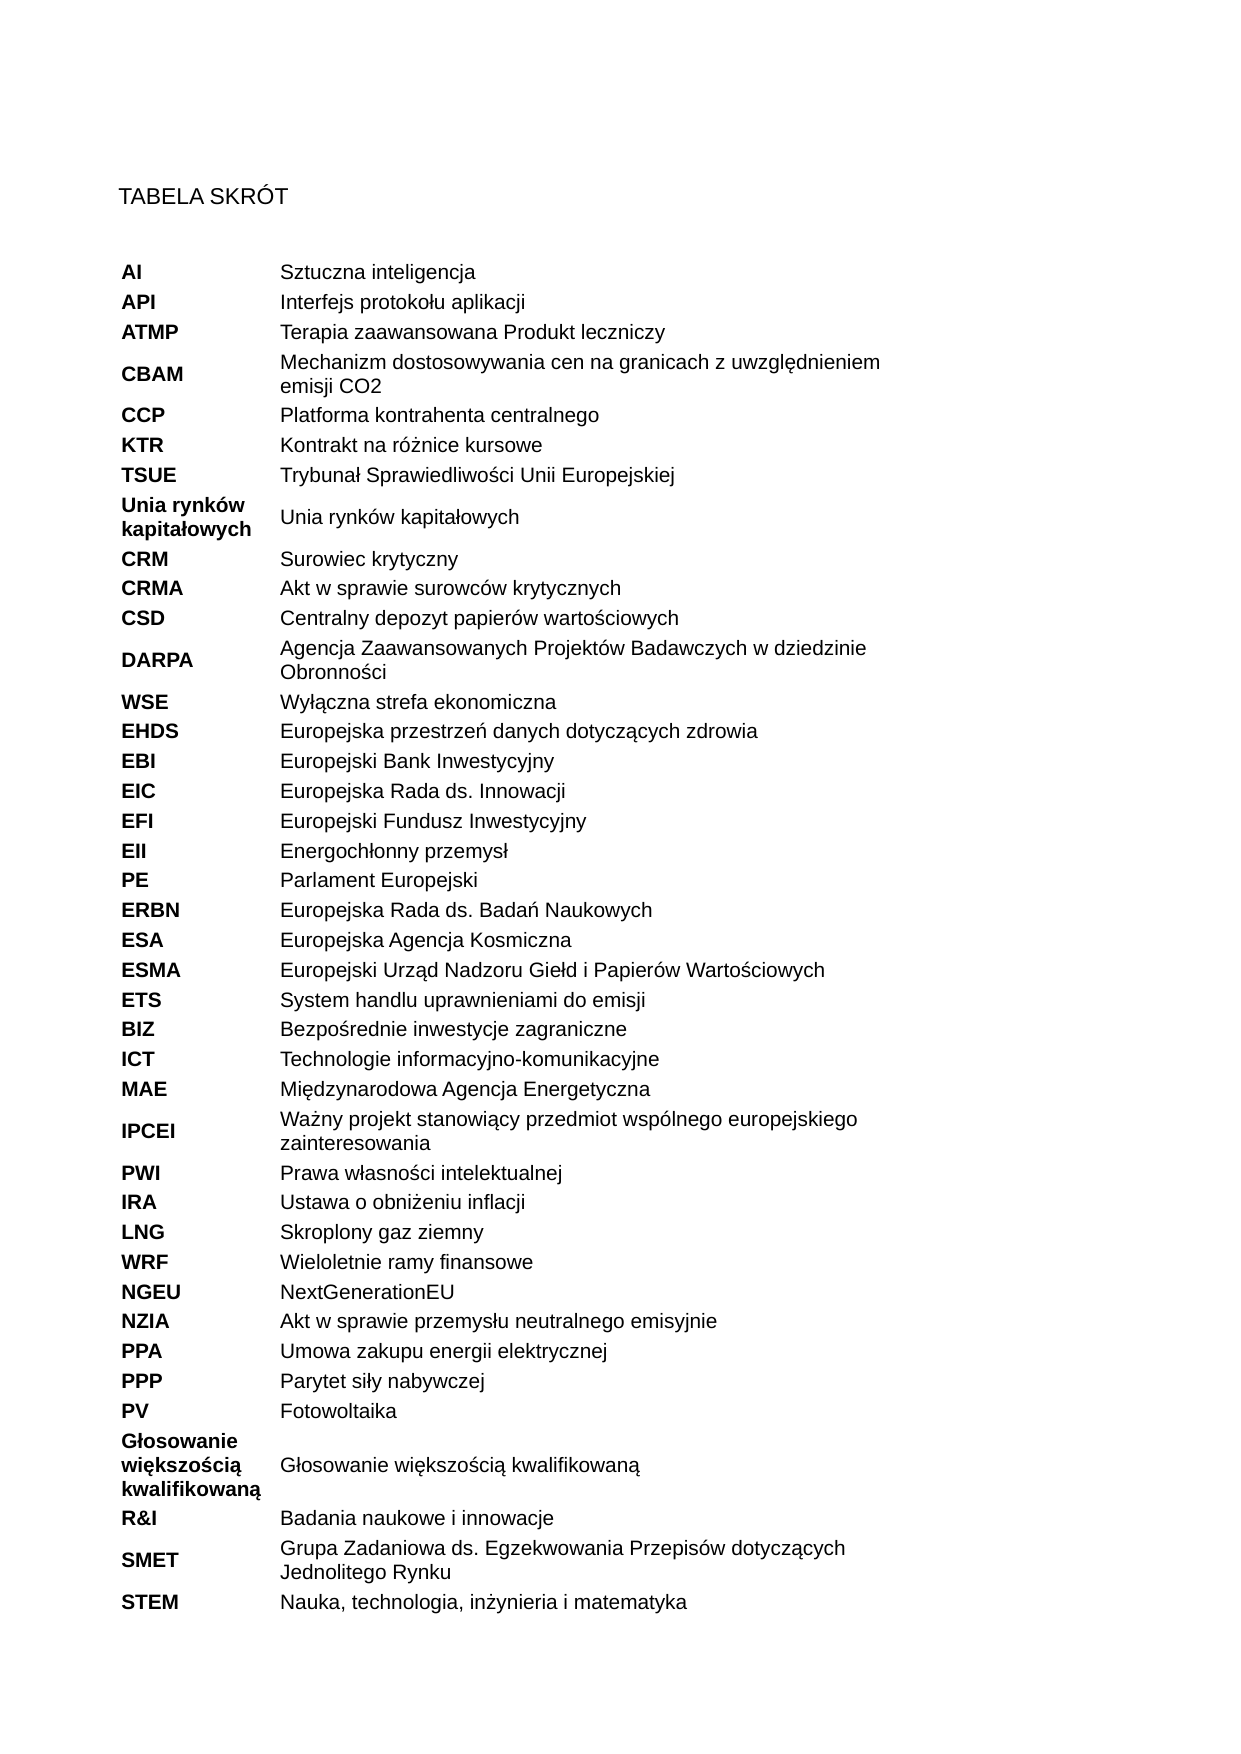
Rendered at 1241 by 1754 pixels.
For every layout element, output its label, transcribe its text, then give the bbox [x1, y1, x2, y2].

table_cell Międzynarodowa Agencja Energetyczna [277, 1074, 936, 1104]
table_cell R&I [118, 1503, 277, 1533]
table_cell EII [118, 836, 277, 865]
table_cell Mechanizm dostosowywania cen na granicach z uwzględnieniem emisji CO2 [277, 347, 936, 400]
table_cell TSUE [118, 460, 277, 490]
text TABELA SKRÓT [118, 183, 1122, 210]
table_cell Grupa Zadaniowa ds. Egzekwowania Przepisów dotyczących Jednolitego Rynku [277, 1533, 936, 1587]
table_cell CRMA [118, 573, 277, 603]
table_cell API [118, 287, 277, 317]
table_cell Nauka, technologia, inżynieria i matematyka [277, 1587, 936, 1617]
table_cell ERBN [118, 895, 277, 925]
table_cell PV [118, 1396, 277, 1426]
table_cell Europejska Rada ds. Innowacji [277, 776, 936, 806]
table_cell Europejski Urząd Nadzoru Giełd i Papierów Wartościowych [277, 955, 936, 984]
table_cell EBI [118, 746, 277, 776]
table_cell Akt w sprawie przemysłu neutralnego emisyjnie [277, 1306, 936, 1336]
table_cell Centralny depozyt papierów wartościowych [277, 603, 936, 633]
table_cell PPA [118, 1336, 277, 1366]
table_cell STEM [118, 1587, 277, 1617]
table_cell ESA [118, 925, 277, 955]
table_cell ESMA [118, 955, 277, 984]
table_cell PE [118, 865, 277, 895]
table_cell Europejski Bank Inwestycyjny [277, 746, 936, 776]
table_cell IRA [118, 1187, 277, 1217]
table_cell ETS [118, 985, 277, 1014]
table_cell NGEU [118, 1277, 277, 1306]
table_cell System handlu uprawnieniami do emisji [277, 985, 936, 1014]
table_cell Europejska Rada ds. Badań Naukowych [277, 895, 936, 925]
table_cell PWI [118, 1158, 277, 1187]
table_cell CSD [118, 603, 277, 633]
table_cell NextGenerationEU [277, 1277, 936, 1306]
table_cell Parytet siły nabywczej [277, 1366, 936, 1396]
table_cell Europejska Agencja Kosmiczna [277, 925, 936, 955]
table_cell Technologie informacyjno-komunikacyjne [277, 1044, 936, 1074]
table_cell Europejska przestrzeń danych dotyczących zdrowia [277, 716, 936, 746]
table_cell Głosowanie większością kwalifikowaną [277, 1426, 936, 1503]
table_cell Wieloletnie ramy finansowe [277, 1247, 936, 1277]
table_cell CBAM [118, 347, 277, 400]
table_cell DARPA [118, 633, 277, 687]
table_cell CCP [118, 400, 277, 430]
table_cell EHDS [118, 716, 277, 746]
table_cell Surowiec krytyczny [277, 544, 936, 573]
table_cell EFI [118, 806, 277, 836]
table_cell Unia rynków kapitałowych [118, 490, 277, 543]
table_cell Akt w sprawie surowców krytycznych [277, 573, 936, 603]
table_cell MAE [118, 1074, 277, 1104]
table_cell LNG [118, 1217, 277, 1247]
table_cell NZIA [118, 1306, 277, 1336]
table_cell Prawa własności intelektualnej [277, 1158, 936, 1187]
table_cell KTR [118, 430, 277, 460]
table_cell Ważny projekt stanowiący przedmiot wspólnego europejskiego zainteresowania [277, 1104, 936, 1157]
table_cell Europejski Fundusz Inwestycyjny [277, 806, 936, 836]
table_cell Interfejs protokołu aplikacji [277, 287, 936, 317]
table_cell Energochłonny przemysł [277, 836, 936, 865]
table_cell Agencja Zaawansowanych Projektów Badawczych w dziedzinie Obronności [277, 633, 936, 687]
table_cell Unia rynków kapitałowych [277, 490, 936, 543]
table_cell SMET [118, 1533, 277, 1587]
table_cell Głosowanie większością kwalifikowaną [118, 1426, 277, 1503]
table_cell WRF [118, 1247, 277, 1277]
table_cell Parlament Europejski [277, 865, 936, 895]
table_cell CRM [118, 544, 277, 573]
table_cell Trybunał Sprawiedliwości Unii Europejskiej [277, 460, 936, 490]
table_cell Terapia zaawansowana Produkt leczniczy [277, 317, 936, 347]
table_cell Umowa zakupu energii elektrycznej [277, 1336, 936, 1366]
table_header AI [118, 257, 277, 287]
table_cell Platforma kontrahenta centralnego [277, 400, 936, 430]
table_cell Badania naukowe i innowacje [277, 1503, 936, 1533]
table_cell Skroplony gaz ziemny [277, 1217, 936, 1247]
table_cell BIZ [118, 1014, 277, 1044]
table_cell WSE [118, 687, 277, 716]
table_cell Fotowoltaika [277, 1396, 936, 1426]
table_cell PPP [118, 1366, 277, 1396]
table_cell IPCEI [118, 1104, 277, 1157]
table_cell ATMP [118, 317, 277, 347]
table_header Sztuczna inteligencja [277, 257, 936, 287]
table_cell ICT [118, 1044, 277, 1074]
table_cell Bezpośrednie inwestycje zagraniczne [277, 1014, 936, 1044]
table_cell Ustawa o obniżeniu inflacji [277, 1187, 936, 1217]
table_cell EIC [118, 776, 277, 806]
table_cell Wyłączna strefa ekonomiczna [277, 687, 936, 716]
table_cell Kontrakt na różnice kursowe [277, 430, 936, 460]
